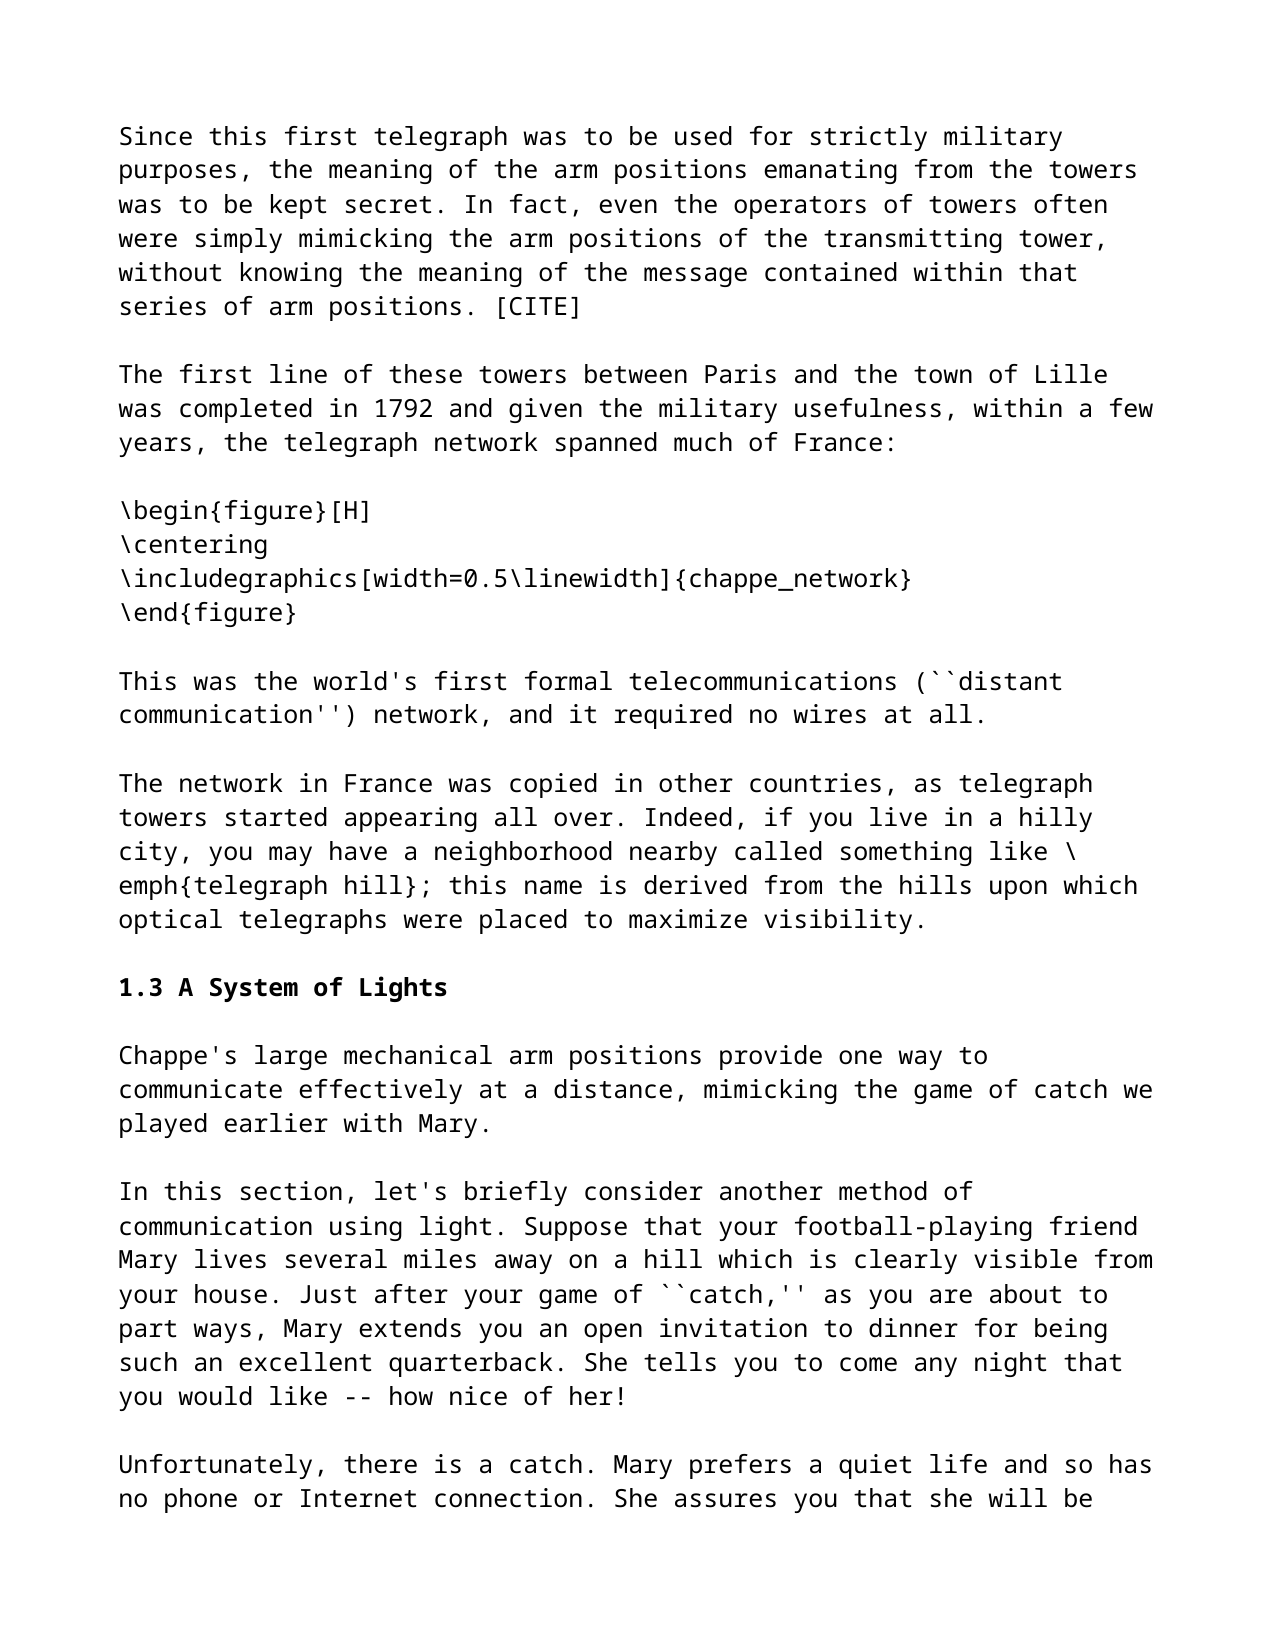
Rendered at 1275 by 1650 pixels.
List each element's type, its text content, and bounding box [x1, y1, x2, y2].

text \end{figure} [118, 595, 1157, 629]
text The first line of these towers between Paris and the town of Lille was completed in 1792 and given the military usefulness, within a few years, the telegraph network spanned much of France: [118, 357, 1157, 459]
text 1.3 A System of Lights [118, 970, 1157, 1004]
text In this section, let's briefly consider another method of communication using light. Suppose that your football-playing friend Mary lives several miles away on a hill which is clearly visible from your house. Just after your game of ``catch,'' as you are about to part ways, Mary extends you an open invitation to dinner for being such an excellent quarterback. She tells you to come any night that you would like -- how nice of her! [118, 1174, 1157, 1412]
text The network in France was copied in other countries, as telegraph towers started appearing all over. Indeed, if you live in a hilly city, you may have a neighborhood nearby called something like \emph{telegraph hill}; this name is derived from the hills upon which optical telegraphs were placed to maximize visibility. [118, 765, 1157, 936]
text Unfortunately, there is a catch. Mary prefers a quiet life and so has no phone or Internet connection. She assures you that she will be [118, 1447, 1157, 1515]
text \begin{figure}[H] [118, 493, 1157, 527]
text This was the world's first formal telecommunications (``distant communication'') network, and it required no wires at all. [118, 663, 1157, 731]
text \centering [118, 527, 1157, 561]
text Chappe's large mechanical arm positions provide one way to communicate effectively at a distance, mimicking the game of catch we played earlier with Mary. [118, 1038, 1157, 1140]
text \includegraphics[width=0.5\linewidth]{chappe_network} [118, 561, 1157, 595]
text Since this first telegraph was to be used for strictly military purposes, the meaning of the arm positions emanating from the towers was to be kept secret. In fact, even the operators of towers often were simply mimicking the arm positions of the transmitting tower, without knowing the meaning of the message contained within that series of arm positions. [CITE] [118, 118, 1157, 322]
